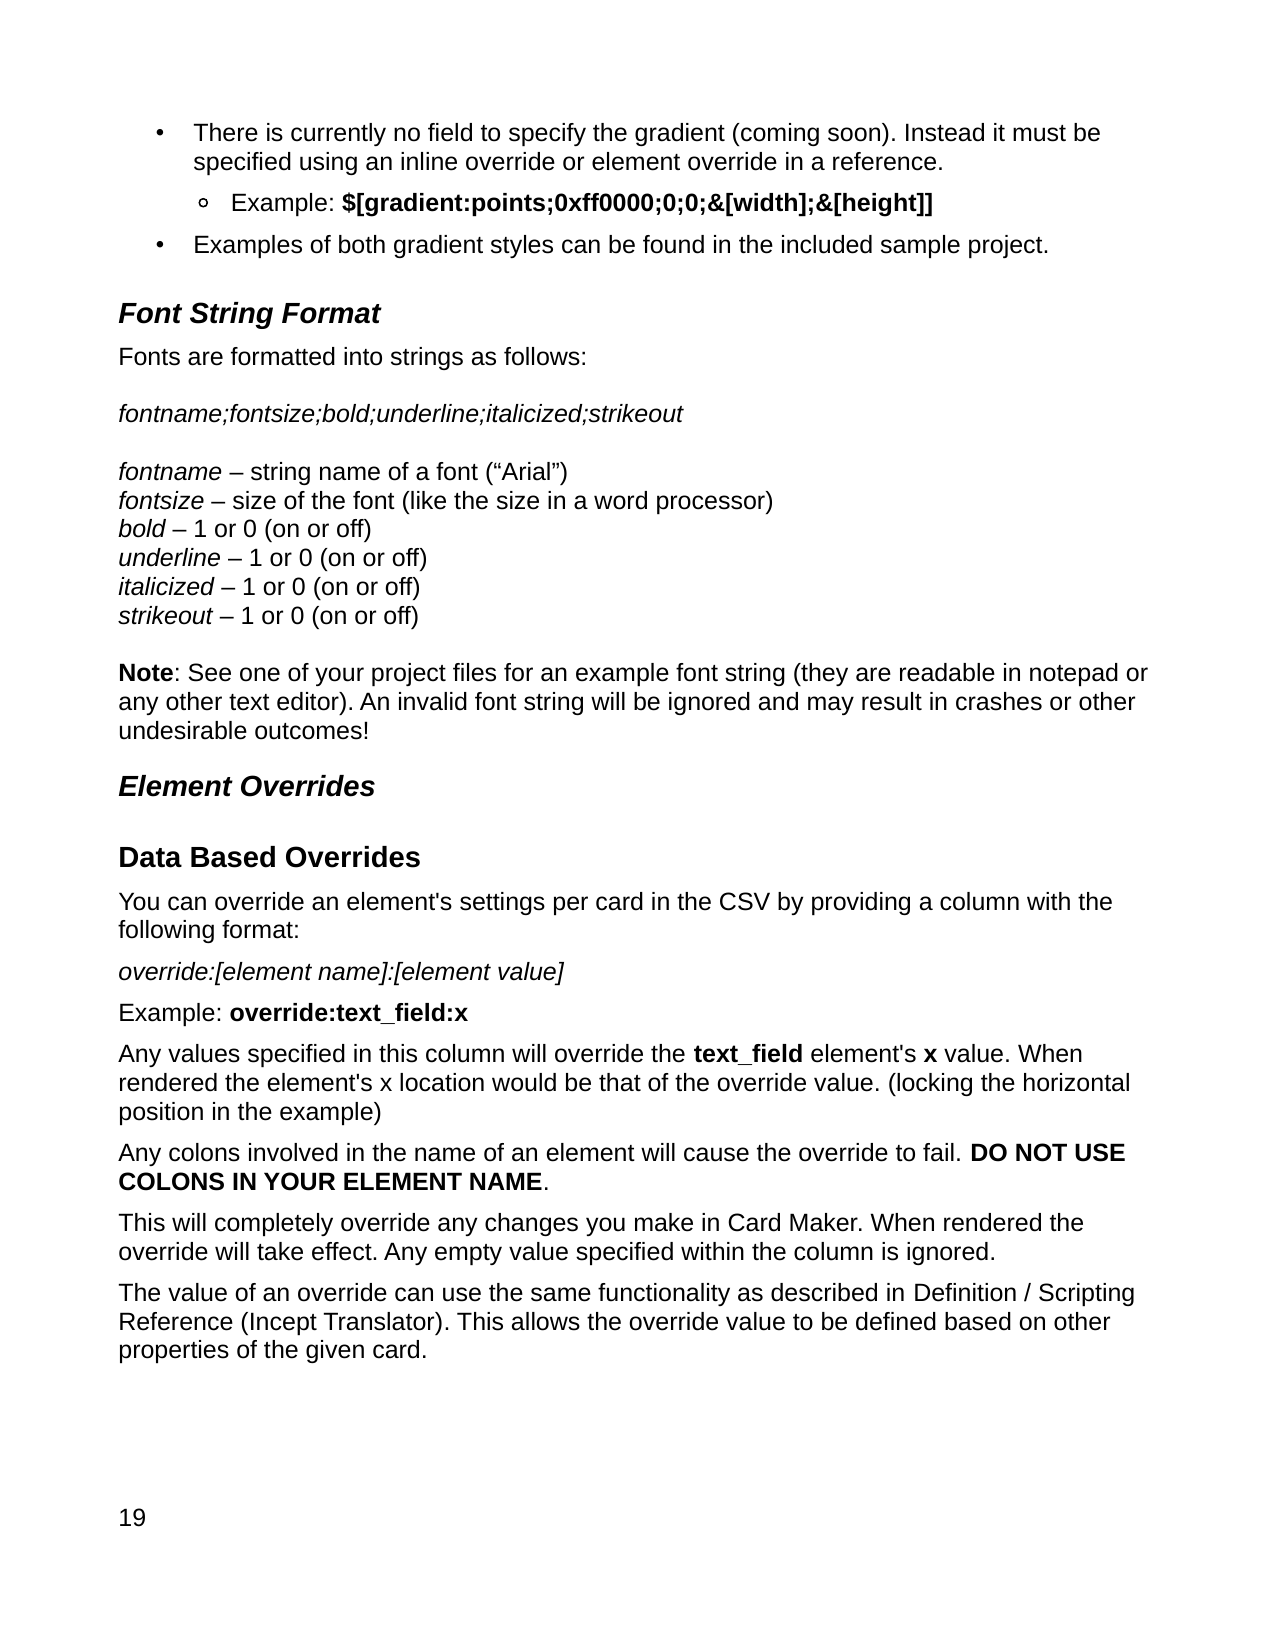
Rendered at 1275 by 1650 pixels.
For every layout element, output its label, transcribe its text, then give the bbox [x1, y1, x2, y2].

text The value of an override can use the same functionality as described in Definition / Scripting Reference (Incept Translator). This allows the override value to be defined based on other properties of the given card. [118, 1278, 1157, 1364]
subtitle Element Overrides [118, 769, 1157, 803]
text strikeout – 1 or 0 (on or off) [118, 601, 1157, 629]
list Examples of both gradient styles can be found in the included sample project. [156, 229, 1157, 258]
text fontsize – size of the font (like the size in a word processor) [118, 486, 1157, 514]
text You can override an element's settings per card in the CSV by providing a column with the following format: [118, 887, 1157, 944]
text Example: override:text_field:x [118, 998, 1157, 1027]
text fontname;fontsize;bold;underline;italicized;strikeout [118, 399, 1157, 428]
text Fonts are formatted into strings as follows: [118, 342, 1157, 371]
text Any colons involved in the name of an element will cause the override to fail. DO NOT USE COLONS IN YOUR ELEMENT NAME. [118, 1138, 1157, 1195]
text bold – 1 or 0 (on or off) [118, 514, 1157, 543]
text Note: See one of your project files for an example font string (they are readable in notepad or any other text editor). An invalid font string will be ignored and may result in crashes or other undesirable outcomes! [118, 658, 1157, 744]
list Example: $[gradient:points;0xff0000;0;0;&[width];&[height]] [193, 188, 1157, 217]
text fontname – string name of a font (“Arial”) [118, 457, 1157, 486]
text Any values specified in this column will override the text_field element's x value. When rendered the element's x location would be that of the override value. (locking the horizontal position in the example) [118, 1039, 1157, 1125]
text override:[element name]:[element value] [118, 957, 1157, 985]
list There is currently no field to specify the gradient (coming soon). Instead it must be specified using an inline override or element override in a reference. [156, 118, 1157, 176]
text underline – 1 or 0 (on or off) [118, 543, 1157, 572]
text This will completely override any changes you make in Card Maker. When rendered the override will take effect. Any empty value specified within the column is ignored. [118, 1208, 1157, 1265]
subtitle Data Based Overrides [118, 841, 1157, 874]
text italicized – 1 or 0 (on or off) [118, 572, 1157, 601]
subtitle Font String Format [118, 296, 1157, 329]
